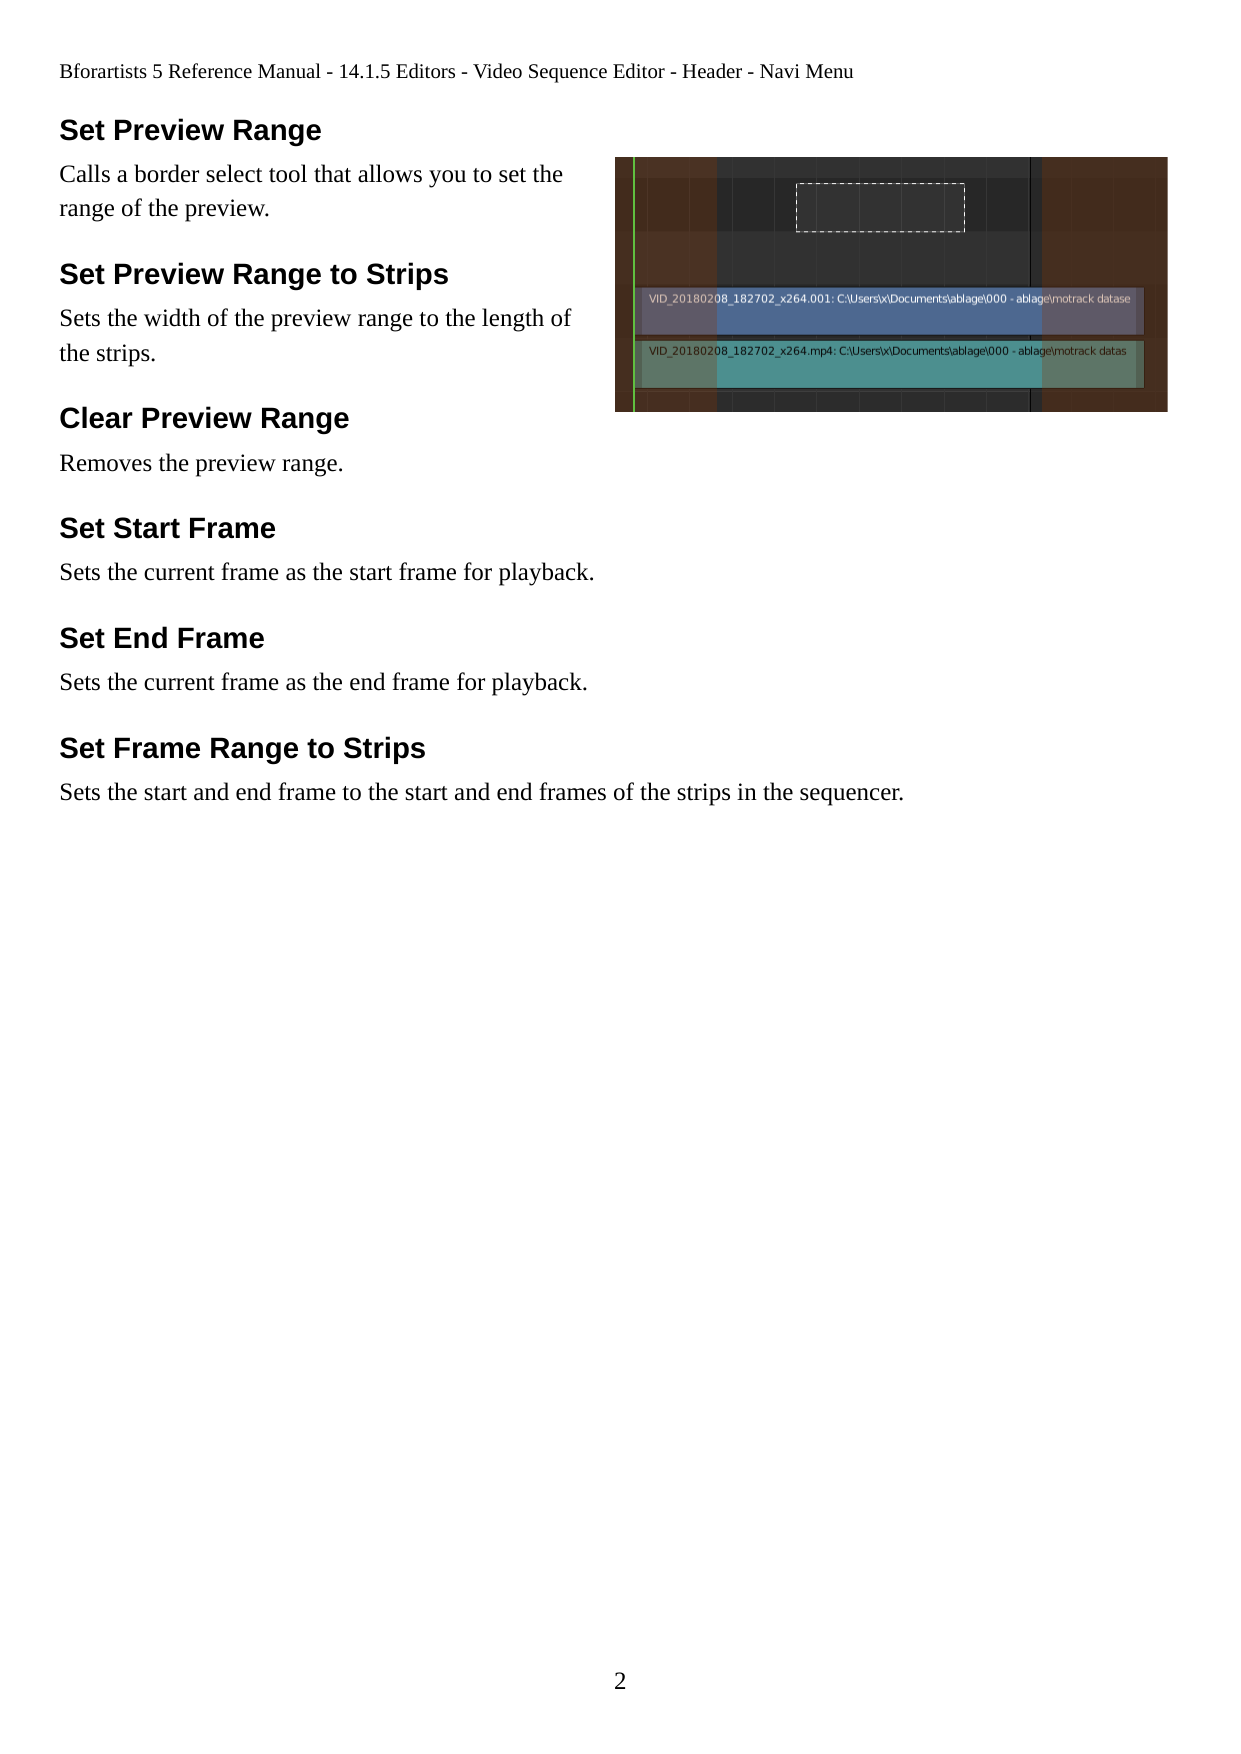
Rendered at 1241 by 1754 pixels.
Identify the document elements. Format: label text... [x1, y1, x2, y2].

text Sets the width of the preview range to the length of the strips. [59, 303, 615, 366]
subtitle Clear Preview Range [59, 401, 1181, 435]
text Sets the start and end frame to the start and end frames of the strips in the sequencer. [59, 777, 1181, 806]
picture [615, 157, 1168, 412]
subtitle Set Preview Range [59, 113, 1181, 146]
subtitle Set Start Frame [59, 511, 1181, 545]
text Removes the preview range. [59, 448, 1181, 476]
subtitle Set Frame Range to Strips [59, 731, 1181, 765]
text Calls a border select tool that allows you to set the range of the preview. [59, 159, 615, 222]
subtitle Set End Frame [59, 621, 1181, 655]
text Sets the current frame as the end frame for playback. [59, 667, 1181, 696]
subtitle Set Preview Range to Strips [59, 257, 615, 291]
text Sets the current frame as the start frame for playback. [59, 557, 1181, 586]
